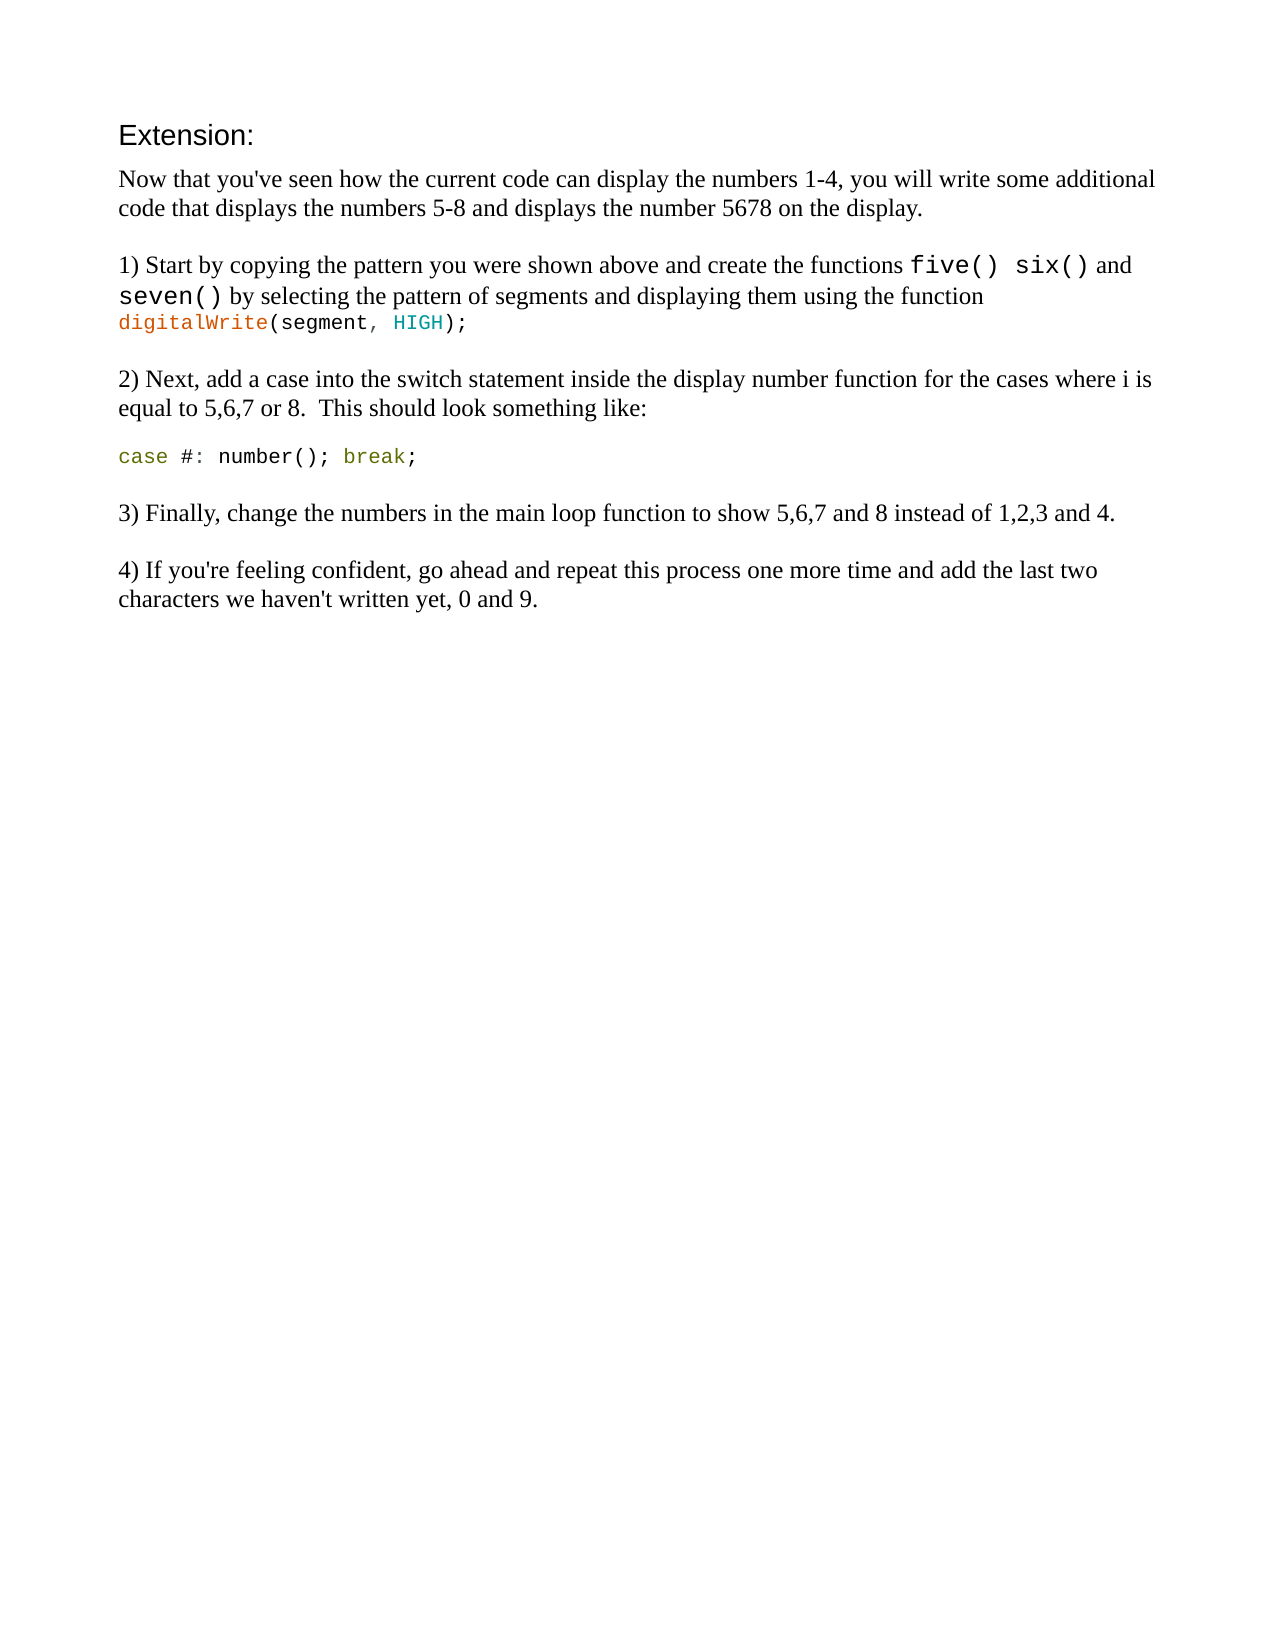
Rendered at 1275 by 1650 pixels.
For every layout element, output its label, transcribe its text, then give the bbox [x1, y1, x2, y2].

text 3) Finally, change the numbers in the main loop function to show 5,6,7 and 8 instead of 1,2,3 and 4. [118, 498, 1157, 526]
subtitle Extension: [118, 118, 1157, 152]
text case #: number(); break; [118, 446, 1157, 469]
text Now that you've seen how the current code can display the numbers 1-4, you will write some additional code that displays the numbers 5-8 and displays the number 5678 on the display. 1) Start by copying the pattern you were shown above and create the functions five() six() and seven() by selecting the pattern of segments and displaying them using the function [118, 164, 1157, 312]
text 2) Next, add a case into the switch statement inside the display number function for the cases where i is equal to 5,6,7 or 8. This should look something like: [118, 364, 1157, 422]
text digitalWrite(segment, HIGH); [118, 312, 1157, 336]
text 4) If you're feeling confident, go ahead and repeat this process one more time and add the last two characters we haven't written yet, 0 and 9. [118, 555, 1157, 670]
